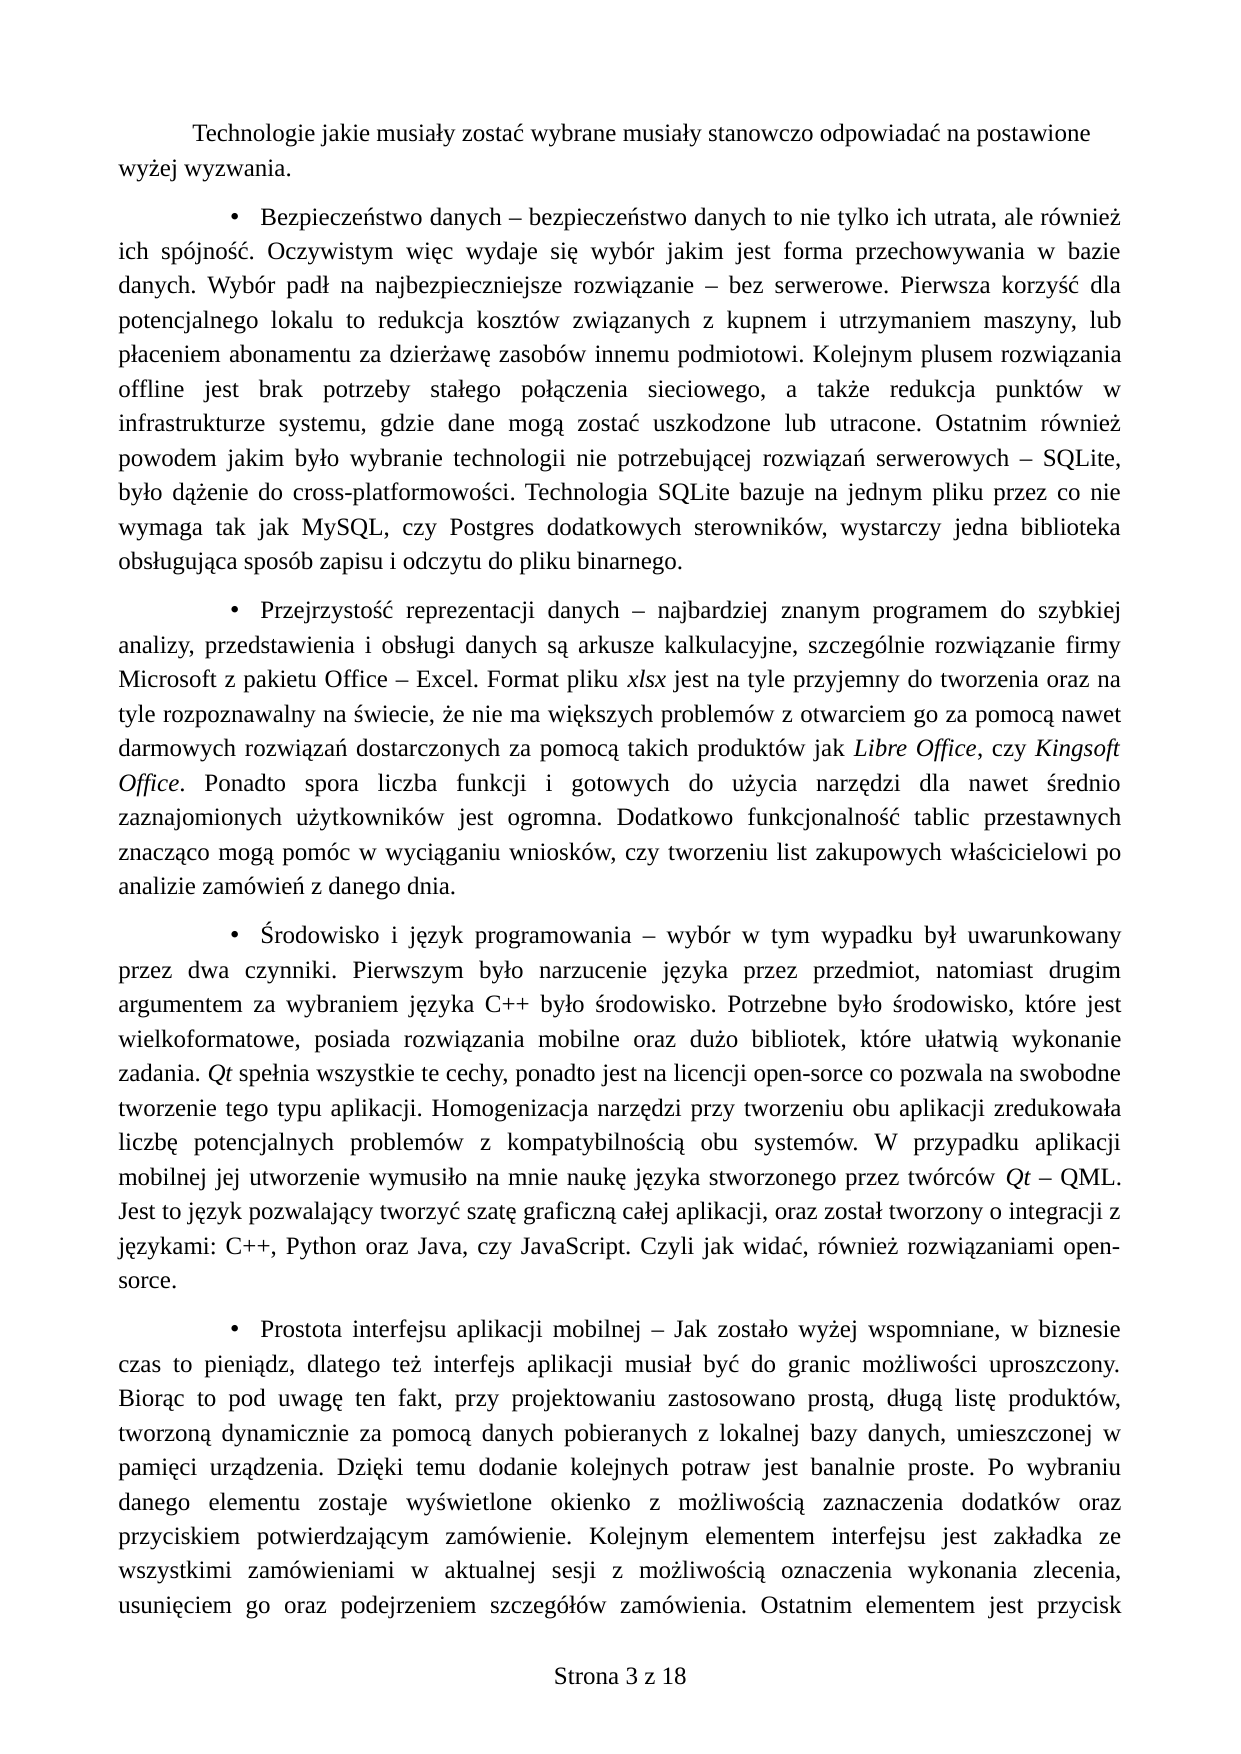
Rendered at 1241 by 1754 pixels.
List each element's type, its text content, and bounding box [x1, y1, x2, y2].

text Technologie jakie musiały zostać wybrane musiały stanowczo odpowiadać na postawione wyżej wyzwania. [118, 118, 1122, 181]
list Przejrzystość reprezentacji danych – najbardziej znanym programem do szybkiej analizy, przedstawienia i obsługi danych są arkusze kalkulacyjne, szczególnie rozwiązanie firmy Microsoft z pakietu Office – Excel. Format pliku xlsx jest na tyle przyjemny do tworzenia oraz na tyle rozpoznawalny na świecie, że nie ma większych problemów z otwarciem go za pomocą nawet darmowych rozwiązań dostarczonych za pomocą takich produktów jak Libre Office, czy Kingsoft Office. Ponadto spora liczba funkcji i gotowych do użycia narzędzi dla nawet średnio zaznajomionych użytkowników jest ogromna. Dodatkowo funkcjonalność tablic przestawnych znacząco mogą pomóc w wyciąganiu wniosków, czy tworzeniu list zakupowych właścicielowi po analizie zamówień z danego dnia. [118, 596, 1122, 900]
list Prostota interfejsu aplikacji mobilnej – Jak zostało wyżej wspomniane, w biznesie czas to pieniądz, dlatego też interfejs aplikacji musiał być do granic możliwości uproszczony. Biorąc to pod uwagę ten fakt, przy projektowaniu zastosowano prostą, długą listę produktów, tworzoną dynamicznie za pomocą danych pobieranych z lokalnej bazy danych, umieszczonej w pamięci urządzenia. Dzięki temu dodanie kolejnych potraw jest banalnie proste. Po wybraniu danego elementu zostaje wyświetlone okienko z możliwością zaznaczenia dodatków oraz przyciskiem potwierdzającym zamówienie. Kolejnym elementem interfejsu jest zakładka ze wszystkimi zamówieniami w aktualnej sesji z możliwością oznaczenia wykonania zlecenia, usunięciem go oraz podejrzeniem szczegółów zamówienia. Ostatnim elementem jest przycisk [118, 1314, 1122, 1619]
list Bezpieczeństwo danych – bezpieczeństwo danych to nie tylko ich utrata, ale również ich spójność. Oczywistym więc wydaje się wybór jakim jest forma przechowywania w bazie danych. Wybór padł na najbezpieczniejsze rozwiązanie – bez serwerowe. Pierwsza korzyść dla potencjalnego lokalu to redukcja kosztów związanych z kupnem i utrzymaniem maszyny, lub płaceniem abonamentu za dzierżawę zasobów innemu podmiotowi. Kolejnym plusem rozwiązania offline jest brak potrzeby stałego połączenia sieciowego, a także redukcja punktów w infrastrukturze systemu, gdzie dane mogą zostać uszkodzone lub utracone. Ostatnim również powodem jakim było wybranie technologii nie potrzebującej rozwiązań serwerowych – SQLite, było dążenie do cross-platformowości. Technologia SQLite bazuje na jednym pliku przez co nie wymaga tak jak MySQL, czy Postgres dodatkowych sterowników, wystarczy jedna biblioteka obsługująca sposób zapisu i odczytu do pliku binarnego. [118, 202, 1122, 575]
list Środowisko i język programowania – wybór w tym wypadku był uwarunkowany przez dwa czynniki. Pierwszym było narzucenie języka przez przedmiot, natomiast drugim argumentem za wybraniem języka C++ było środowisko. Potrzebne było środowisko, które jest wielkoformatowe, posiada rozwiązania mobilne oraz dużo bibliotek, które ułatwią wykonanie zadania. Qt spełnia wszystkie te cechy, ponadto jest na licencji open-sorce co pozwala na swobodne tworzenie tego typu aplikacji. Homogenizacja narzędzi przy tworzeniu obu aplikacji zredukowała liczbę potencjalnych problemów z kompatybilnością obu systemów. W przypadku aplikacji mobilnej jej utworzenie wymusiło na mnie naukę języka stworzonego przez twórców Qt – QML. Jest to język pozwalający tworzyć szatę graficzną całej aplikacji, oraz został tworzony o integracji z językami: C++, Python oraz Java, czy JavaScript. Czyli jak widać, również rozwiązaniami open-sorce. [118, 920, 1122, 1294]
